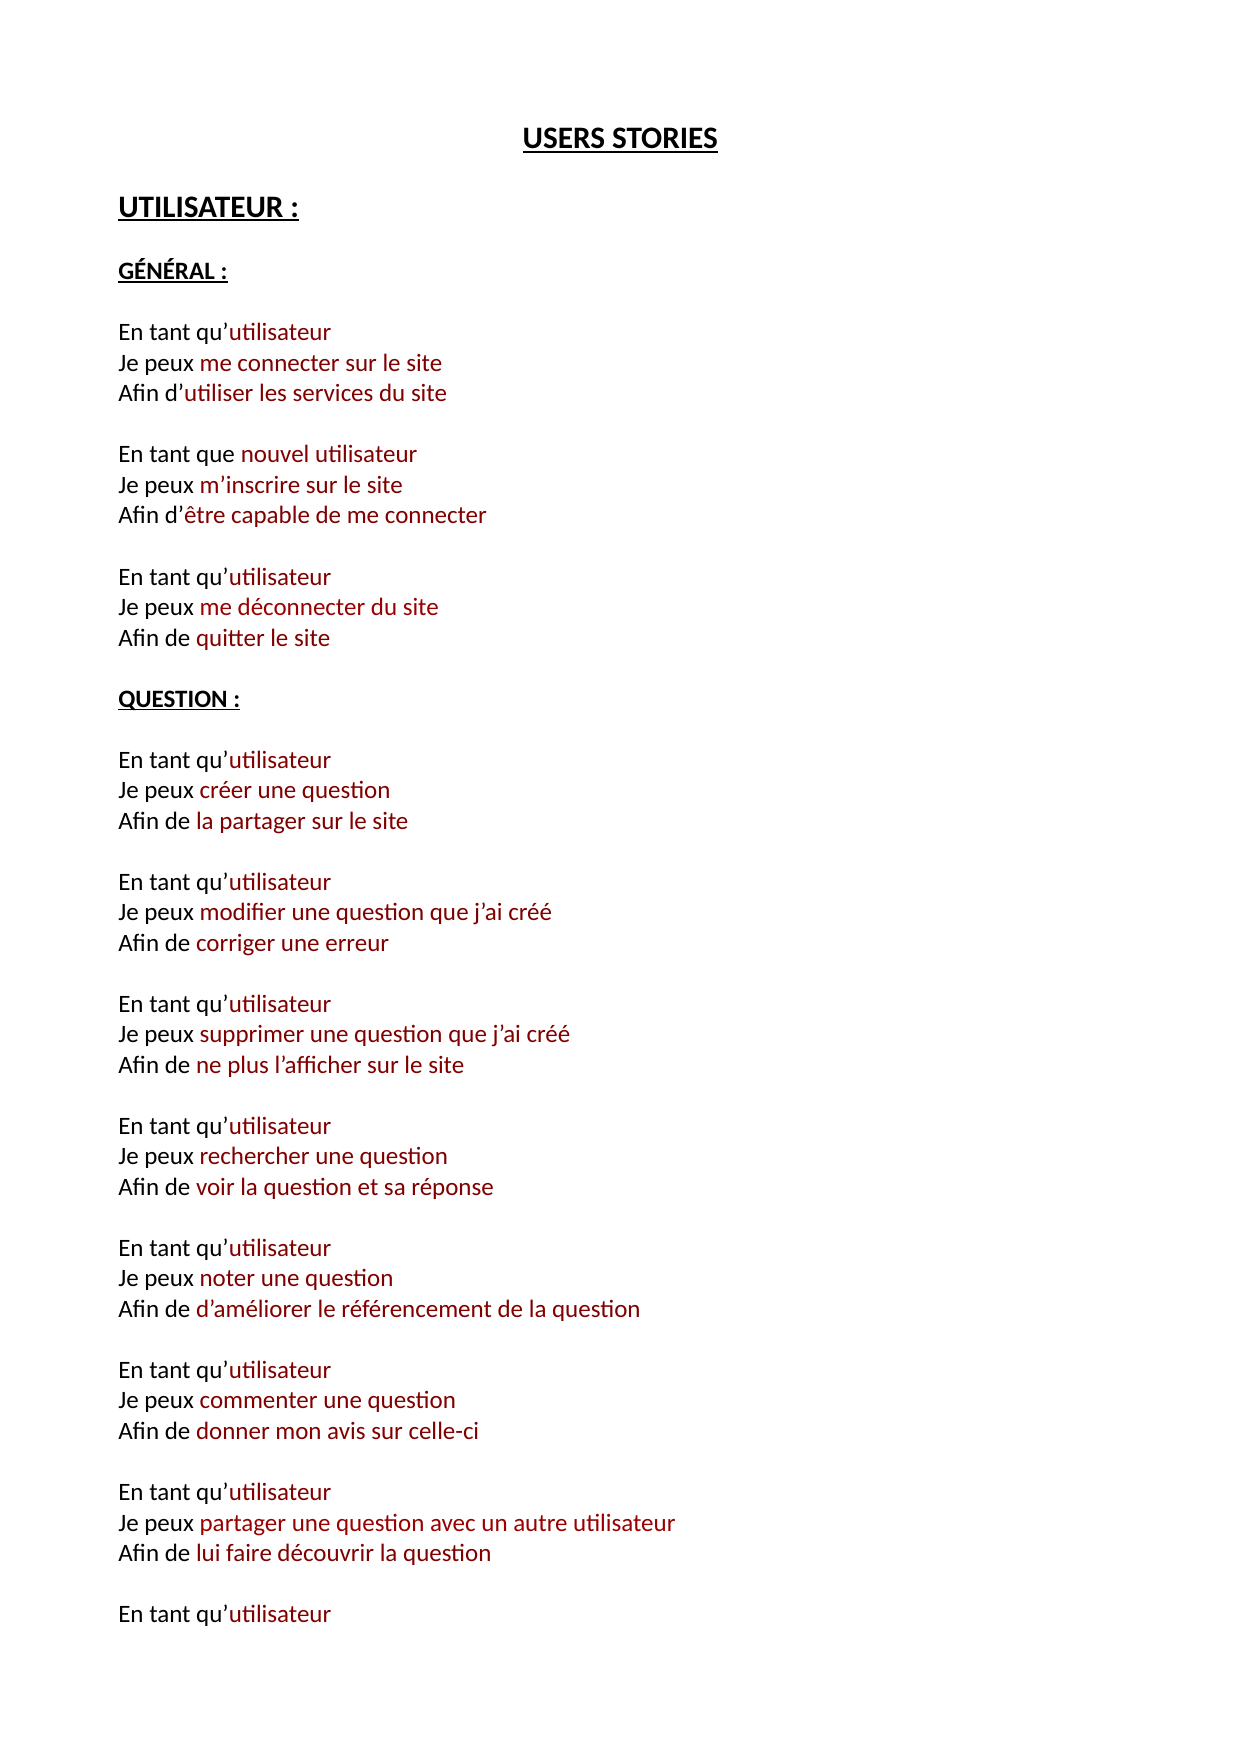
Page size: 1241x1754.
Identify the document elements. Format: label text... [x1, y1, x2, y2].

text En tant qu’utilisateur [118, 1476, 1122, 1507]
text Je peux noter une question [118, 1263, 1122, 1293]
text Afin d’être capable de me connecter [118, 499, 1122, 530]
text Afin de ne plus l’afficher sur le site [118, 1049, 1122, 1079]
text USERS STORIES [118, 118, 1122, 156]
text Afin de la partager sur le site [118, 805, 1122, 835]
text En tant qu’utilisateur [118, 1232, 1122, 1263]
text En tant qu’utilisateur [118, 744, 1122, 774]
text GÉNÉRAL : [118, 255, 1122, 286]
text Je peux m’inscrire sur le site [118, 469, 1122, 499]
text En tant qu’utilisateur [118, 866, 1122, 896]
text Afin de lui faire découvrir la question [118, 1537, 1122, 1568]
text Afin de d’améliorer le référencement de la question [118, 1293, 1122, 1324]
text Je peux me connecter sur le site [118, 347, 1122, 377]
text En tant qu’utilisateur [118, 1354, 1122, 1385]
text En tant qu’utilisateur [118, 1110, 1122, 1141]
text QUESTION : [118, 683, 1122, 713]
text Je peux créer une question [118, 774, 1122, 805]
text Afin de donner mon avis sur celle-ci [118, 1415, 1122, 1446]
text En tant que nouvel utilisateur [118, 438, 1122, 469]
text UTILISATEUR : [118, 187, 1122, 225]
text En tant qu’utilisateur [118, 316, 1122, 347]
text Je peux partager une question avec un autre utilisateur [118, 1507, 1122, 1537]
text En tant qu’utilisateur [118, 1598, 1122, 1629]
text Afin de quitter le site [118, 622, 1122, 652]
text Je peux me déconnecter du site [118, 591, 1122, 622]
text Afin de corriger une erreur [118, 927, 1122, 957]
text Afin de voir la question et sa réponse [118, 1171, 1122, 1202]
text En tant qu’utilisateur [118, 988, 1122, 1018]
text Je peux supprimer une question que j’ai créé [118, 1018, 1122, 1049]
text Je peux modifier une question que j’ai créé [118, 896, 1122, 927]
text Afin d’utiliser les services du site [118, 377, 1122, 408]
text Je peux rechercher une question [118, 1141, 1122, 1171]
text En tant qu’utilisateur [118, 561, 1122, 591]
text Je peux commenter une question [118, 1385, 1122, 1415]
